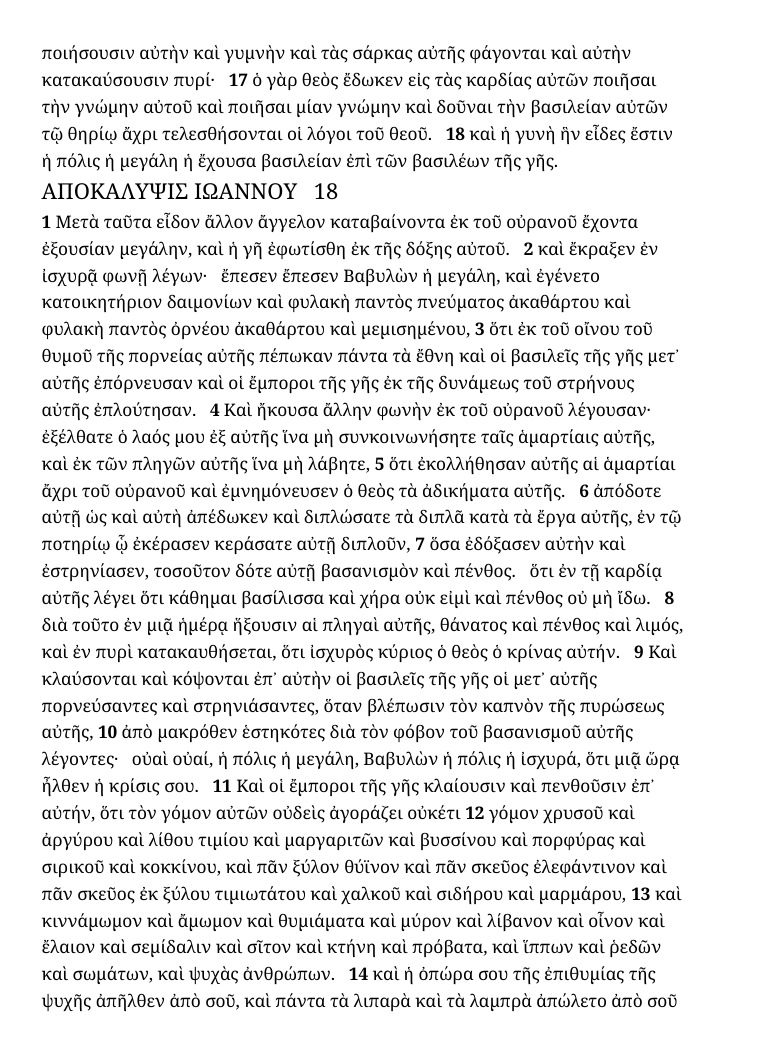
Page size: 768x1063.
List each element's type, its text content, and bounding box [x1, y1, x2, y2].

text ποιήσουσιν αὐτὴν καὶ γυμνὴν καὶ τὰς σάρκας αὐτῆς φάγονται καὶ αὐτὴν κατακαύσουσιν πυρί· 17 ὁ γὰρ θεὸς ἔδωκεν εἰς τὰς καρδίας αὐτῶν ποιῆσαι τὴν γνώμην αὐτοῦ καὶ ποιῆσαι μίαν γνώμην καὶ δοῦναι τὴν βασιλείαν αὐτῶν τῷ θηρίῳ ἄχρι τελεσθήσονται οἱ λόγοι τοῦ θεοῦ. 18 καὶ ἡ γυνὴ ἣν εἶδες ἔστιν ἡ πόλις ἡ μεγάλη ἡ ἔχουσα βασιλείαν ἐπὶ τῶν βασιλέων τῆς γῆς. [41, 41, 685, 172]
text 1 Μετὰ ταῦτα εἶδον ἄλλον ἄγγελον καταβαίνοντα ἐκ τοῦ οὐρανοῦ ἔχοντα ἐξουσίαν μεγάλην, καὶ ἡ γῆ ἐφωτίσθη ἐκ τῆς δόξης αὐτοῦ. 2 καὶ ἔκραξεν ἐν ἰσχυρᾷ φωνῇ λέγων· ἔπεσεν ἔπεσεν Βαβυλὼν ἡ μεγάλη, καὶ ἐγένετο κατοικητήριον δαιμονίων καὶ φυλακὴ παντὸς πνεύματος ἀκαθάρτου καὶ φυλακὴ παντὸς ὀρνέου ἀκαθάρτου καὶ μεμισημένου, 3 ὅτι ἐκ τοῦ οἴνου τοῦ θυμοῦ τῆς πορνείας αὐτῆς πέπωκαν πάντα τὰ ἔθνη καὶ οἱ βασιλεῖς τῆς γῆς μετ᾽ αὐτῆς ἐπόρνευσαν καὶ οἱ ἔμποροι τῆς γῆς ἐκ τῆς δυνάμεως τοῦ στρήνους αὐτῆς ἐπλούτησαν. 4 Καὶ ἤκουσα ἄλλην φωνὴν ἐκ τοῦ οὐρανοῦ λέγουσαν· ἐξέλθατε ὁ λαός μου ἐξ αὐτῆς ἵνα μὴ συνκοινωνήσητε ταῖς ἁμαρτίαις αὐτῆς, καὶ ἐκ τῶν πληγῶν αὐτῆς ἵνα μὴ λάβητε, 5 ὅτι ἐκολλήθησαν αὐτῆς αἱ ἁμαρτίαι ἄχρι τοῦ οὐρανοῦ καὶ ἐμνημόνευσεν ὁ θεὸς τὰ ἀδικήματα αὐτῆς. 6 ἀπόδοτε αὐτῇ ὡς καὶ αὐτὴ ἀπέδωκεν καὶ διπλώσατε τὰ διπλᾶ κατὰ τὰ ἔργα αὐτῆς, ἐν τῷ ποτηρίῳ ᾧ ἐκέρασεν κεράσατε αὐτῇ διπλοῦν, 7 ὅσα ἐδόξασεν αὐτὴν καὶ ἐστρηνίασεν, τοσοῦτον δότε αὐτῇ βασανισμὸν καὶ πένθος. ὅτι ἐν τῇ καρδίᾳ αὐτῆς λέγει ὅτι κάθημαι βασίλισσα καὶ χήρα οὐκ εἰμὶ καὶ πένθος οὐ μὴ ἴδω. 8 διὰ τοῦτο ἐν μιᾷ ἡμέρᾳ ἥξουσιν αἱ πληγαὶ αὐτῆς, θάνατος καὶ πένθος καὶ λιμός, καὶ ἐν πυρὶ κατακαυθήσεται, ὅτι ἰσχυρὸς κύριος ὁ θεὸς ὁ κρίνας αὐτήν. 9 Καὶ κλαύσονται καὶ κόψονται ἐπ᾽ αὐτὴν οἱ βασιλεῖς τῆς γῆς οἱ μετ᾽ αὐτῆς πορνεύσαντες καὶ στρηνιάσαντες, ὅταν βλέπωσιν τὸν καπνὸν τῆς πυρώσεως αὐτῆς, 10 ἀπὸ μακρόθεν ἑστηκότες διὰ τὸν φόβον τοῦ βασανισμοῦ αὐτῆς λέγοντες· οὐαὶ οὐαί, ἡ πόλις ἡ μεγάλη, Βαβυλὼν ἡ πόλις ἡ ἰσχυρά, ὅτι μιᾷ ὥρᾳ ἦλθεν ἡ κρίσις σου. 11 Καὶ οἱ ἔμποροι τῆς γῆς κλαίουσιν καὶ πενθοῦσιν ἐπ᾽ αὐτήν, ὅτι τὸν γόμον αὐτῶν οὐδεὶς ἀγοράζει οὐκέτι 12 γόμον χρυσοῦ καὶ ἀργύρου καὶ λίθου τιμίου καὶ μαργαριτῶν καὶ βυσσίνου καὶ πορφύρας καὶ σιρικοῦ καὶ κοκκίνου, καὶ πᾶν ξύλον θύϊνον καὶ πᾶν σκεῦος ἐλεφάντινον καὶ πᾶν σκεῦος ἐκ ξύλου τιμιωτάτου καὶ χαλκοῦ καὶ σιδήρου καὶ μαρμάρου, 13 καὶ κιννάμωμον καὶ ἄμωμον καὶ θυμιάματα καὶ μύρον καὶ λίβανον καὶ οἶνον καὶ ἔλαιον καὶ σεμίδαλιν καὶ σῖτον καὶ κτήνη καὶ πρόβατα, καὶ ἵππων καὶ ῥεδῶν καὶ σωμάτων, καὶ ψυχὰς ἀνθρώπων. 14 καὶ ἡ ὀπώρα σου τῆς ἐπιθυμίας τῆς ψυχῆς ἀπῆλθεν ἀπὸ σοῦ, καὶ πάντα τὰ λιπαρὰ καὶ τὰ λαμπρὰ ἀπώλετο ἀπὸ σοῦ [41, 210, 685, 1013]
text ΑΠΟΚΑΛΥΨΙΣ ΙΩΑΝΝΟΥ 18 [41, 176, 685, 206]
